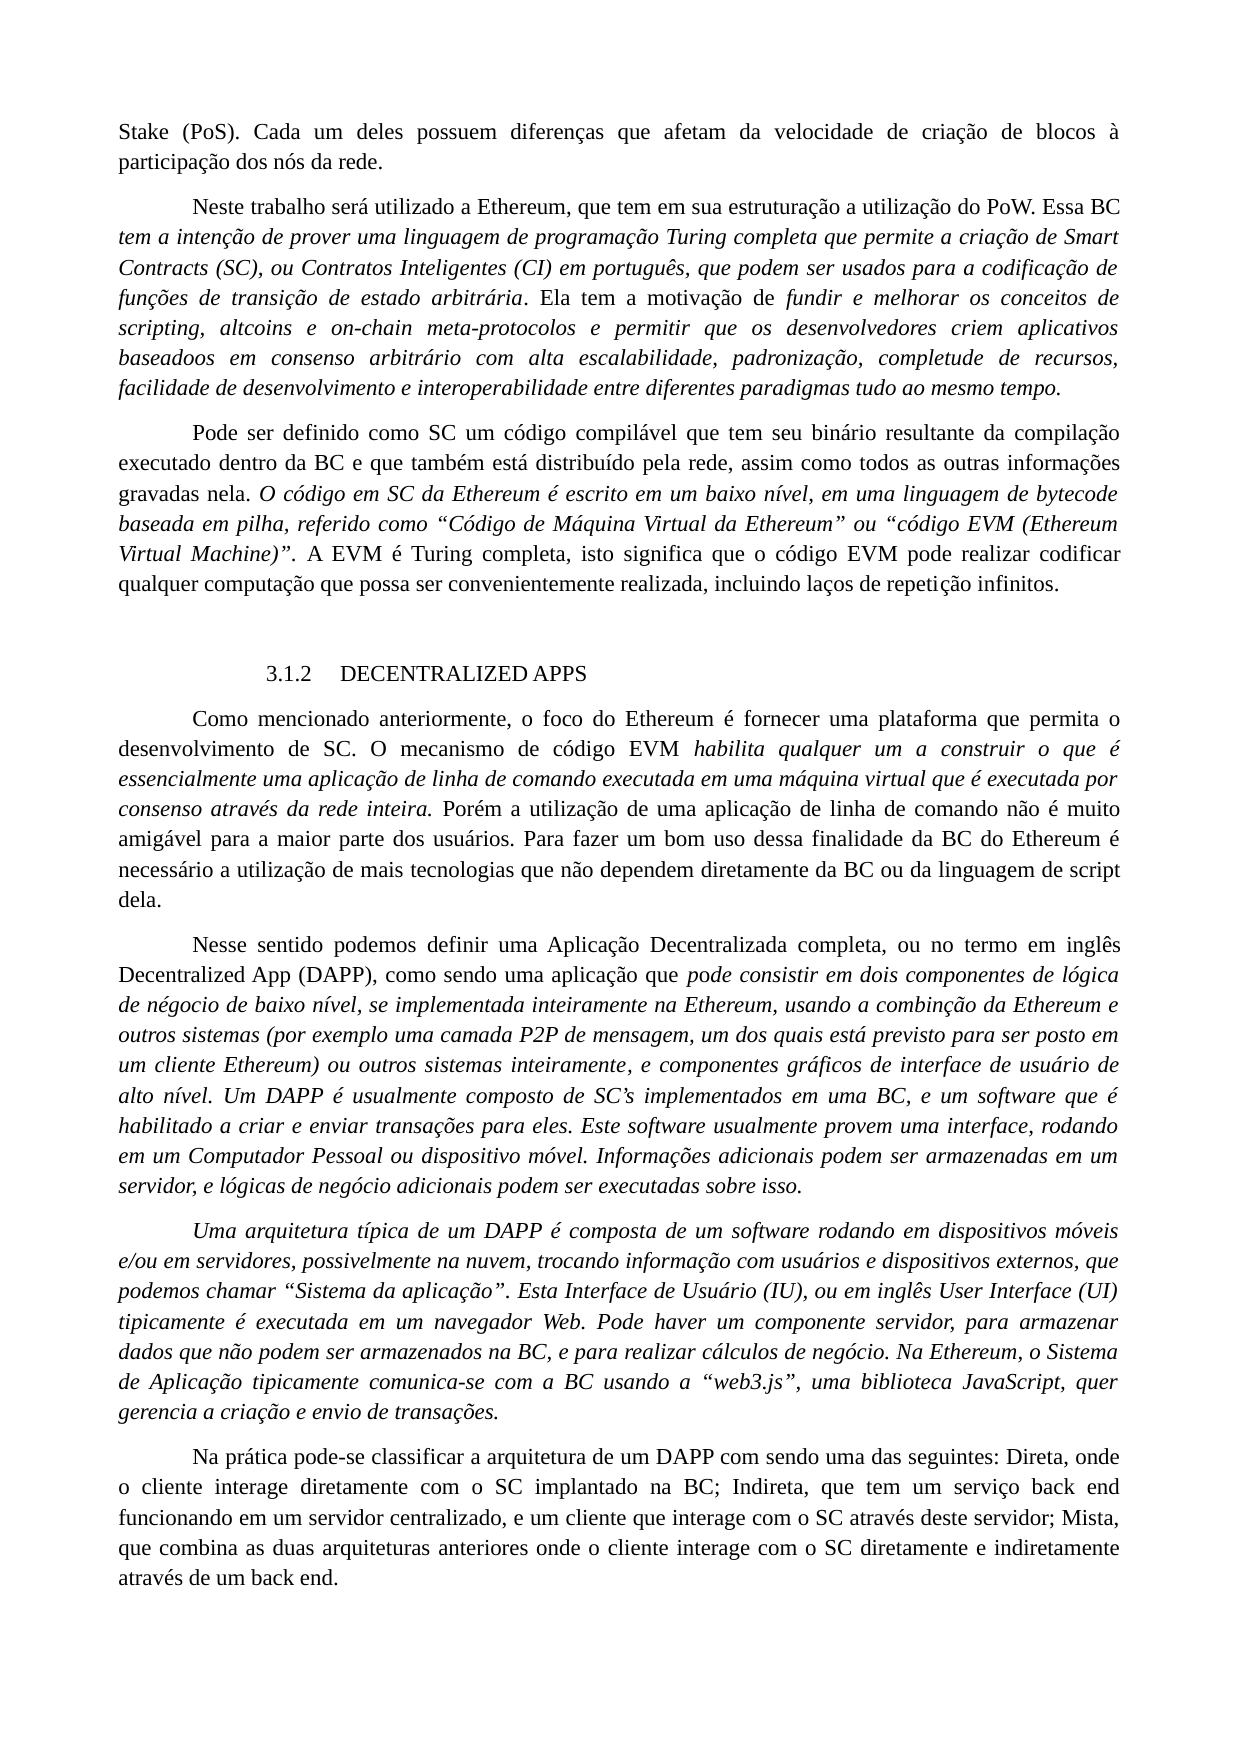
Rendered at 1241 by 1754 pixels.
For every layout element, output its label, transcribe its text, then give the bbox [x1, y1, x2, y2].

text Nesse sentido podemos definir uma Aplicação Decentralizada completa, ou no termo em inglês Decentralized App (DAPP), como sendo uma aplicação que pode consistir em dois componentes de lógica de négocio de baixo nível, se implementada inteiramente na Ethereum, usando a combinção da Ethereum e outros sistemas (por exemplo uma camada P2P de mensagem, um dos quais está previsto para ser posto em um cliente Ethereum) ou outros sistemas inteiramente, e componentes gráficos de interface de usuário de alto nível. Um DAPP é usualmente composto de SC’s implementados em uma BC, e um software que é habilitado a criar e enviar transações para eles. Este software usualmente provem uma interface, rodando em um Computador Pessoal ou dispositivo móvel. Informações adicionais podem ser armazenadas em um servidor, e lógicas de negócio adicionais podem ser executadas sobre isso. [118, 931, 1122, 1199]
text Neste trabalho será utilizado a Ethereum, que tem em sua estruturação a utilização do PoW. Essa BC tem a intenção de prover uma linguagem de programação Turing completa que permite a criação de Smart Contracts (SC), ou Contratos Inteligentes (CI) em português, que podem ser usados para a codificação de funções de transição de estado arbitrária. Ela tem a motivação de fundir e melhorar os conceitos de scripting, altcoins e on-chain meta-protocolos e permitir que os desenvolvedores criem aplicativos baseadoos em consenso arbitrário com alta escalabilidade, padronização, completude de recursos, facilidade de desenvolvimento e interoperabilidade entre diferentes paradigmas tudo ao mesmo tempo. [118, 193, 1122, 401]
text 3.1.2 DECENTRALIZED APPS [118, 660, 1122, 686]
text Uma arquitetura típica de um DAPP é composta de um software rodando em dispositivos móveis e/ou em servidores, possivelmente na nuvem, trocando informação com usuários e dispositivos externos, que podemos chamar “Sistema da aplicação”. Esta Interface de Usuário (IU), ou em inglês User Interface (UI) tipicamente é executada em um navegador Web. Pode haver um componente servidor, para armazenar dados que não podem ser armazenados na BC, e para realizar cálculos de negócio. Na Ethereum, o Sistema de Aplicação tipicamente comunica-se com a BC usando a “web3.js”, uma biblioteca JavaScript, quer gerencia a criação e envio de transações. [118, 1217, 1122, 1425]
text Na prática pode-se classificar a arquitetura de um DAPP com sendo uma das seguintes: Direta, onde o cliente interage diretamente com o SC implantado na BC; Indireta, que tem um serviço back end funcionando em um servidor centralizado, e um cliente que interage com o SC através deste servidor; Mista, que combina as duas arquiteturas anteriores onde o cliente interage com o SC diretamente e indiretamente através de um back end. [118, 1443, 1122, 1590]
text Pode ser definido como SC um código compilável que tem seu binário resultante da compilação executado dentro da BC e que também está distribuído pela rede, assim como todos as outras informações gravadas nela. O código em SC da Ethereum é escrito em um baixo nível, em uma linguagem de bytecode baseada em pilha, referido como “Código de Máquina Virtual da Ethereum” ou “código EVM (Ethereum Virtual Machine)”. A EVM é Turing completa, isto significa que o código EVM pode realizar codificar qualquer computação que possa ser convenientemente realizada, incluindo laços de repetição infinitos. [118, 419, 1122, 597]
text Stake (PoS). Cada um deles possuem diferenças que afetam da velocidade de criação de blocos à participação dos nós da rede. [118, 118, 1122, 175]
text Como mencionado anteriormente, o foco do Ethereum é fornecer uma plataforma que permita o desenvolvimento de SC. O mecanismo de código EVM habilita qualquer um a construir o que é essencialmente uma aplicação de linha de comando executada em uma máquina virtual que é executada por consenso através da rede inteira. Porém a utilização de uma aplicação de linha de comando não é muito amigável para a maior parte dos usuários. Para fazer um bom uso dessa finalidade da BC do Ethereum é necessário a utilização de mais tecnologias que não dependem diretamente da BC ou da linguagem de script dela. [118, 704, 1122, 912]
